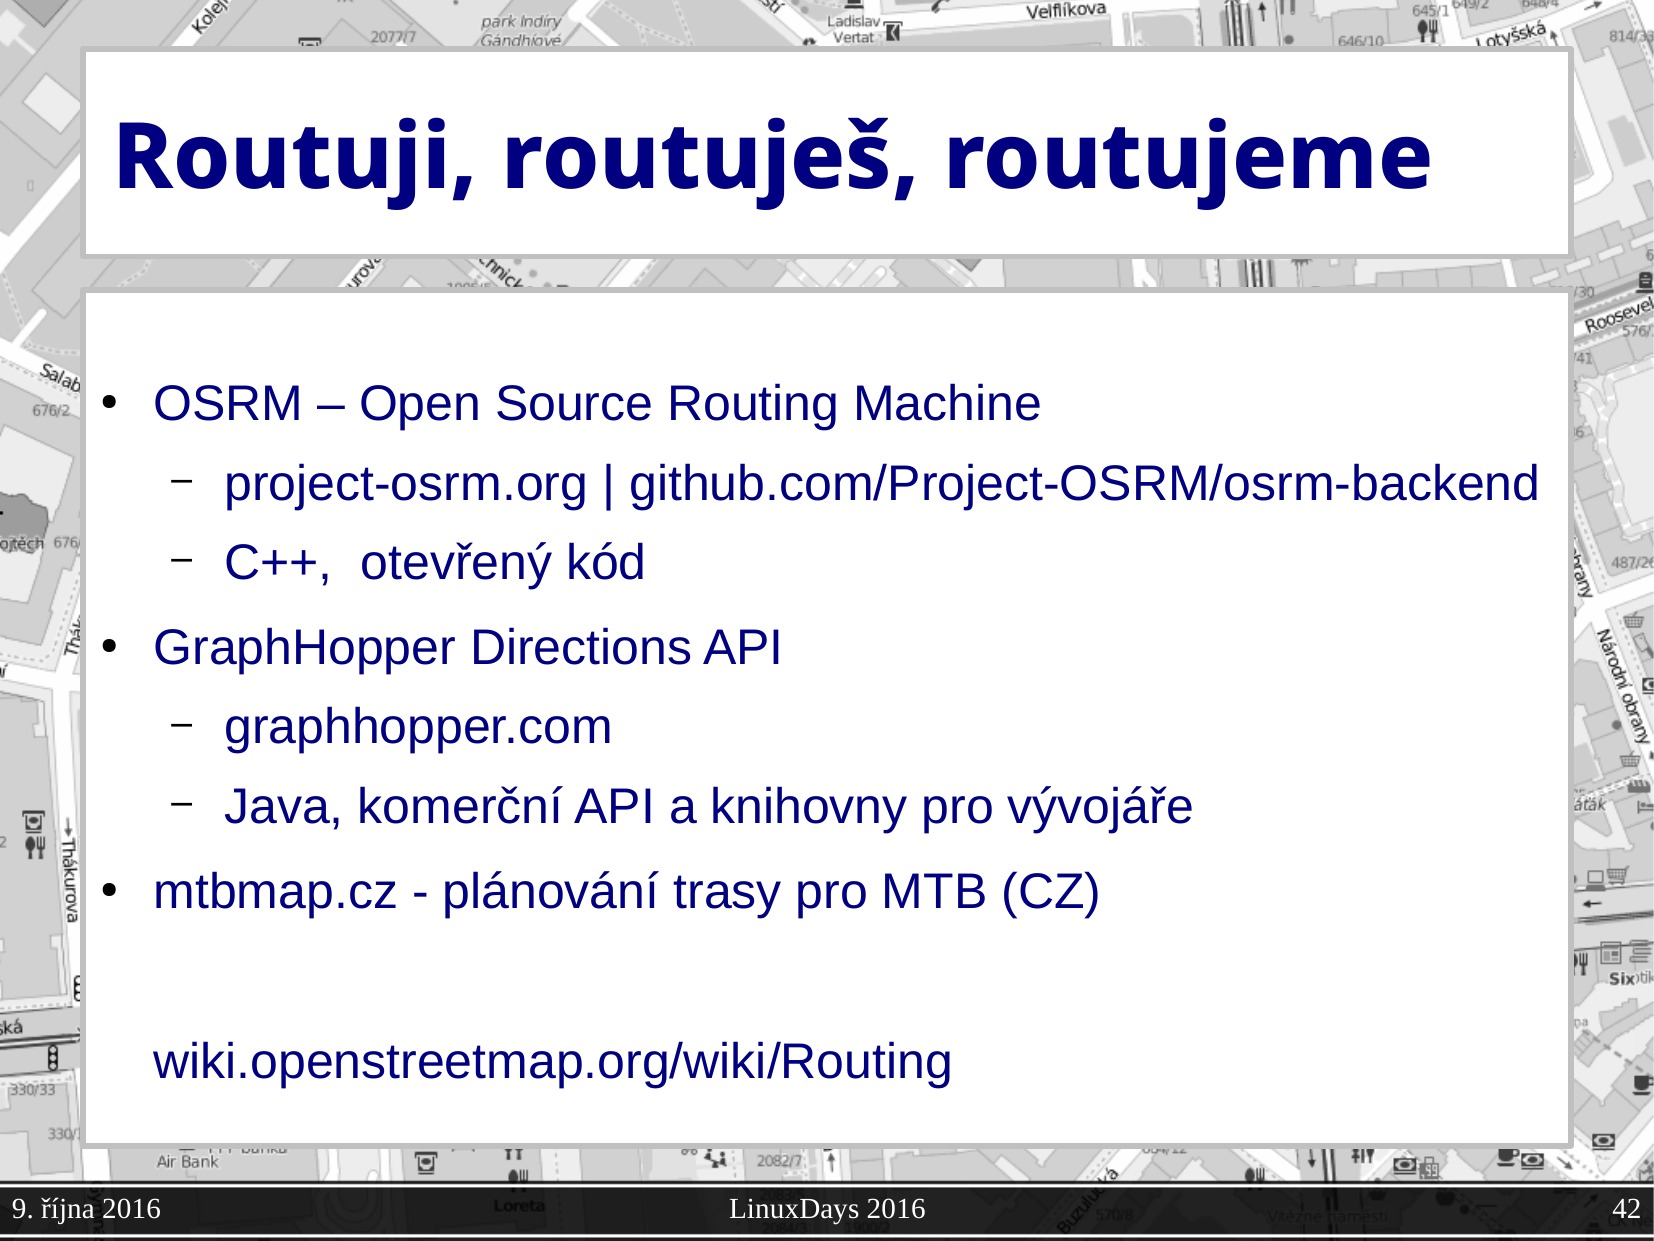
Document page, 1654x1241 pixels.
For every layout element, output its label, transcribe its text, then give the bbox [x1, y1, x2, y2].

title Routuji, routuješ, routujeme [82, 49, 1571, 257]
picture [0, 0, 1654, 1241]
list OSRM – Open Source Routing Machine project-osrm.org | github.com/Project-OSRM/osrm-backend C++, otevřený kód GraphHopper Directions API graphhopper.com Java, komerční API a knihovny pro vývojáře mtbmap.cz - plánování trasy pro MTB (CZ) wiki.openstreetmap.org/wiki/Routing [82, 290, 1571, 1146]
